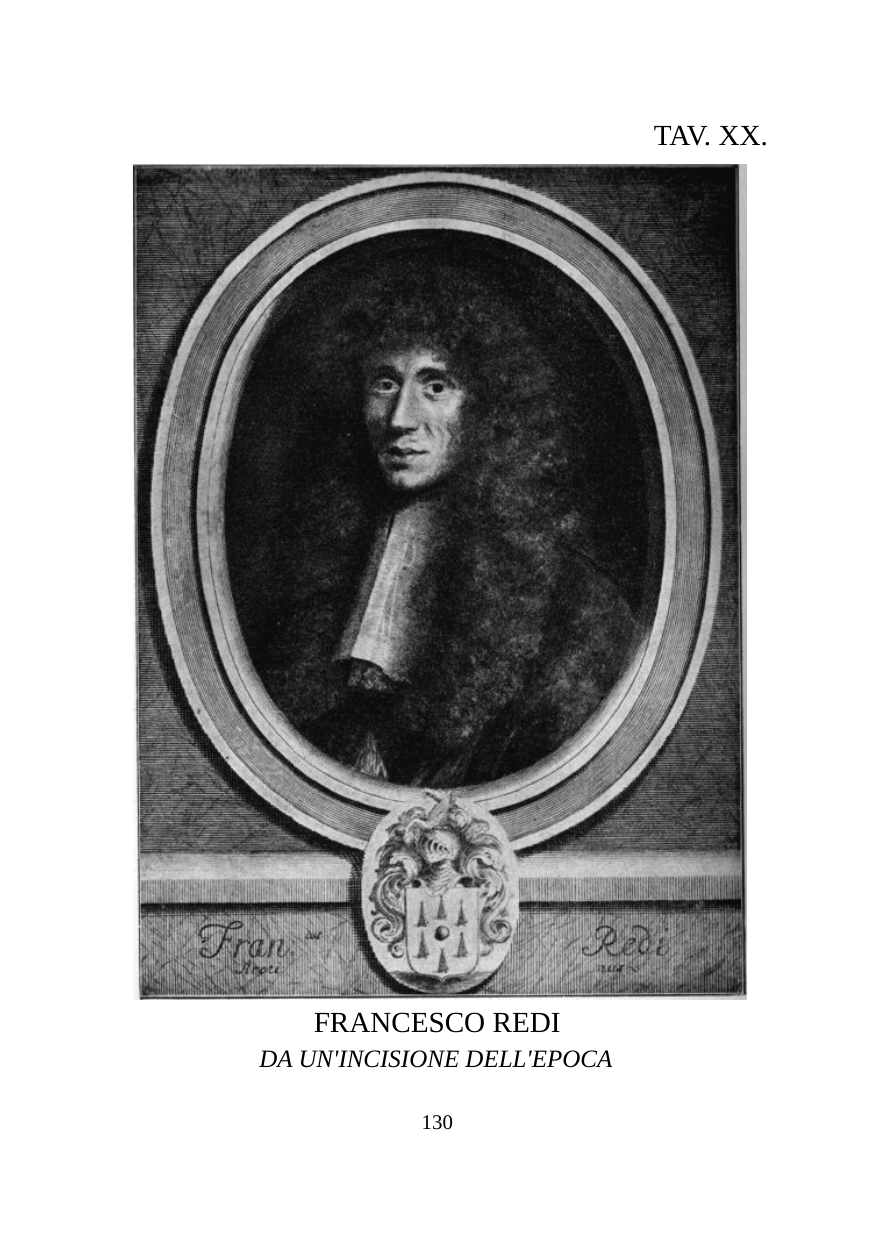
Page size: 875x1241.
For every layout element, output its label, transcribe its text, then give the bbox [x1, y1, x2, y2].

picture [132, 164, 747, 1000]
text TAV. XX. [106, 118, 768, 152]
text FRANCESCO REDI [106, 152, 768, 1039]
text DA UN'INCISIONE DELL'EPOCA [106, 1044, 768, 1073]
